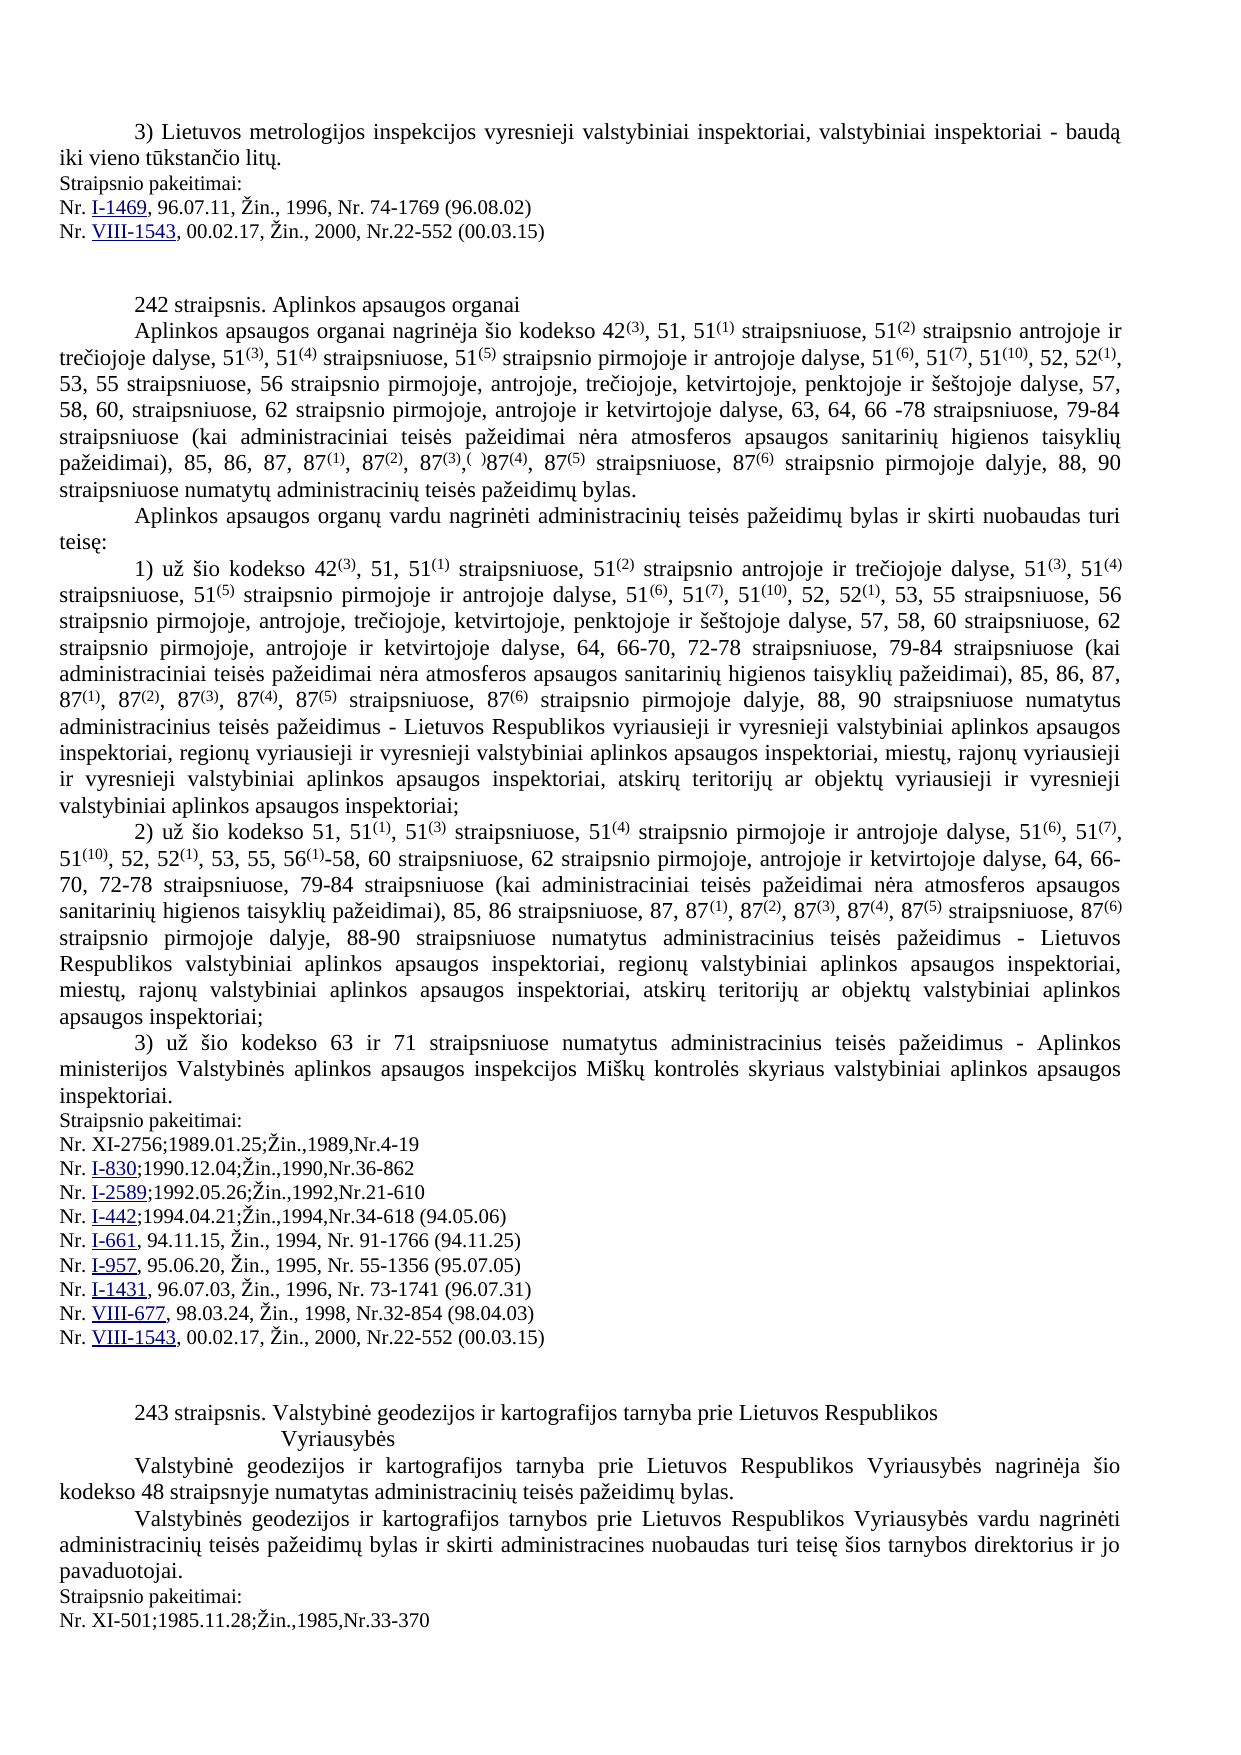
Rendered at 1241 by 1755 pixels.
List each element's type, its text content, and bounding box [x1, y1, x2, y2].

text Vyriausybės [281, 1426, 1122, 1452]
text Straipsnio pakeitimai: [59, 171, 1122, 195]
text Nr. I-442;1994.04.21;Žin.,1994,Nr.34-618 (94.05.06) [59, 1204, 1122, 1228]
text Nr. I-830;1990.12.04;Žin.,1990,Nr.36-862 [59, 1156, 1122, 1180]
text Aplinkos apsaugos organai nagrinėja šio kodekso 42(3), 51, 51(1) straipsniuose, 51(2) straipsnio antrojoje ir trečiojoje dalyse, 51(3), 51(4) straipsniuose, 51(5) straipsnio pirmojoje ir antrojoje dalyse, 51(6), 51(7), 51(10), 52, 52(1), 53, 55 straipsniuose, 56 straipsnio pirmojoje, antrojoje, trečiojoje, ketvirtojoje, penktojoje ir šeštojoje dalyse, 57, 58, 60, straipsniuose, 62 straipsnio pirmojoje, antrojoje ir ketvirtojoje dalyse, 63, 64, 66 -78 straipsniuose, 79-84 straipsniuose (kai administraciniai teisės pažeidimai nėra atmosferos apsaugos sanitarinių higienos taisyklių pažeidimai), 85, 86, 87, 87(1), 87(2), 87(3),( )87(4), 87(5) straipsniuose, 87(6) straipsnio pirmojoje dalyje, 88, 90 straipsniuose numatytų administracinių teisės pažeidimų bylas. [59, 317, 1122, 502]
text Nr. I-661, 94.11.15, Žin., 1994, Nr. 91-1766 (94.11.25) [59, 1228, 1122, 1252]
text Straipsnio pakeitimai: [59, 1108, 1122, 1132]
text Nr. VIII-1543, 00.02.17, Žin., 2000, Nr.22-552 (00.03.15) [59, 219, 1122, 243]
text Nr. XI-501;1985.11.28;Žin.,1985,Nr.33-370 [59, 1608, 1122, 1632]
text 242 straipsnis. Aplinkos apsaugos organai [59, 291, 1122, 317]
text 3) už šio kodekso 63 ir 71 straipsniuose numatytus administracinius teisės pažeidimus - Aplinkos ministerijos Valstybinės aplinkos apsaugos inspekcijos Miškų kontrolės skyriaus valstybiniai aplinkos apsaugos inspektoriai. [59, 1029, 1122, 1108]
text 2) už šio kodekso 51, 51(1), 51(3) straipsniuose, 51(4) straipsnio pirmojoje ir antrojoje dalyse, 51(6), 51(7), 51(10), 52, 52(1), 53, 55, 56(1)-58, 60 straipsniuose, 62 straipsnio pirmojoje, antrojoje ir ketvirtojoje dalyse, 64, 66-70, 72-78 straipsniuose, 79-84 straipsniuose (kai administraciniai teisės pažeidimai nėra atmosferos apsaugos sanitarinių higienos taisyklių pažeidimai), 85, 86 straipsniuose, 87, 87(1), 87(2), 87(3), 87(4), 87(5) straipsniuose, 87(6) straipsnio pirmojoje dalyje, 88-90 straipsniuose numatytus administracinius teisės pažeidimus - Lietuvos Respublikos valstybiniai aplinkos apsaugos inspektoriai, regionų valstybiniai aplinkos apsaugos inspektoriai, miestų, rajonų valstybiniai aplinkos apsaugos inspektoriai, atskirų teritorijų ar objektų valstybiniai aplinkos apsaugos inspektoriai; [59, 818, 1122, 1029]
text Nr. I-957, 95.06.20, Žin., 1995, Nr. 55-1356 (95.07.05) [59, 1252, 1122, 1277]
text 3) Lietuvos metrologijos inspekcijos vyresnieji valstybiniai inspektoriai, valstybiniai inspektoriai - baudą iki vieno tūkstančio litų. [59, 118, 1122, 171]
text 1) už šio kodekso 42(3), 51, 51(1) straipsniuose, 51(2) straipsnio antrojoje ir trečiojoje dalyse, 51(3), 51(4) straipsniuose, 51(5) straipsnio pirmojoje ir antrojoje dalyse, 51(6), 51(7), 51(10), 52, 52(1), 53, 55 straipsniuose, 56 straipsnio pirmojoje, antrojoje, trečiojoje, ketvirtojoje, penktojoje ir šeštojoje dalyse, 57, 58, 60 straipsniuose, 62 straipsnio pirmojoje, antrojoje ir ketvirtojoje dalyse, 64, 66-70, 72-78 straipsniuose, 79-84 straipsniuose (kai administraciniai teisės pažeidimai nėra atmosferos apsaugos sanitarinių higienos taisyklių pažeidimai), 85, 86, 87, 87(1), 87(2), 87(3), 87(4), 87(5) straipsniuose, 87(6) straipsnio pirmojoje dalyje, 88, 90 straipsniuose numatytus administracinius teisės pažeidimus - Lietuvos Respublikos vyriausieji ir vyresnieji valstybiniai aplinkos apsaugos inspektoriai, regionų vyriausieji ir vyresnieji valstybiniai aplinkos apsaugos inspektoriai, miestų, rajonų vyriausieji ir vyresnieji valstybiniai aplinkos apsaugos inspektoriai, atskirų teritorijų ar objektų vyriausieji ir vyresnieji valstybiniai aplinkos apsaugos inspektoriai; [59, 555, 1122, 818]
text Valstybinės geodezijos ir kartografijos tarnybos prie Lietuvos Respublikos Vyriausybės vardu nagrinėti administracinių teisės pažeidimų bylas ir skirti administracines nuobaudas turi teisę šios tarnybos direktorius ir jo pavaduotojai. [59, 1504, 1122, 1584]
text Straipsnio pakeitimai: [59, 1584, 1122, 1608]
text Nr. XI-2756;1989.01.25;Žin.,1989,Nr.4-19 [59, 1132, 1122, 1156]
text Nr. I-1469, 96.07.11, Žin., 1996, Nr. 74-1769 (96.08.02) [59, 195, 1122, 219]
text Valstybinė geodezijos ir kartografijos tarnyba prie Lietuvos Respublikos Vyriausybės nagrinėja šio kodekso 48 straipsnyje numatytas administracinių teisės pažeidimų bylas. [59, 1452, 1122, 1504]
text 243 straipsnis. Valstybinė geodezijos ir kartografijos tarnyba prie Lietuvos Respublikos [134, 1399, 1122, 1426]
text Nr. VIII-1543, 00.02.17, Žin., 2000, Nr.22-552 (00.03.15) [59, 1325, 1122, 1349]
text Nr. I-2589;1992.05.26;Žin.,1992,Nr.21-610 [59, 1180, 1122, 1204]
text Nr. I-1431, 96.07.03, Žin., 1996, Nr. 73-1741 (96.07.31) [59, 1277, 1122, 1301]
text Nr. VIII-677, 98.03.24, Žin., 1998, Nr.32-854 (98.04.03) [59, 1301, 1122, 1325]
text Aplinkos apsaugos organų vardu nagrinėti administracinių teisės pažeidimų bylas ir skirti nuobaudas turi teisę: [59, 502, 1122, 555]
